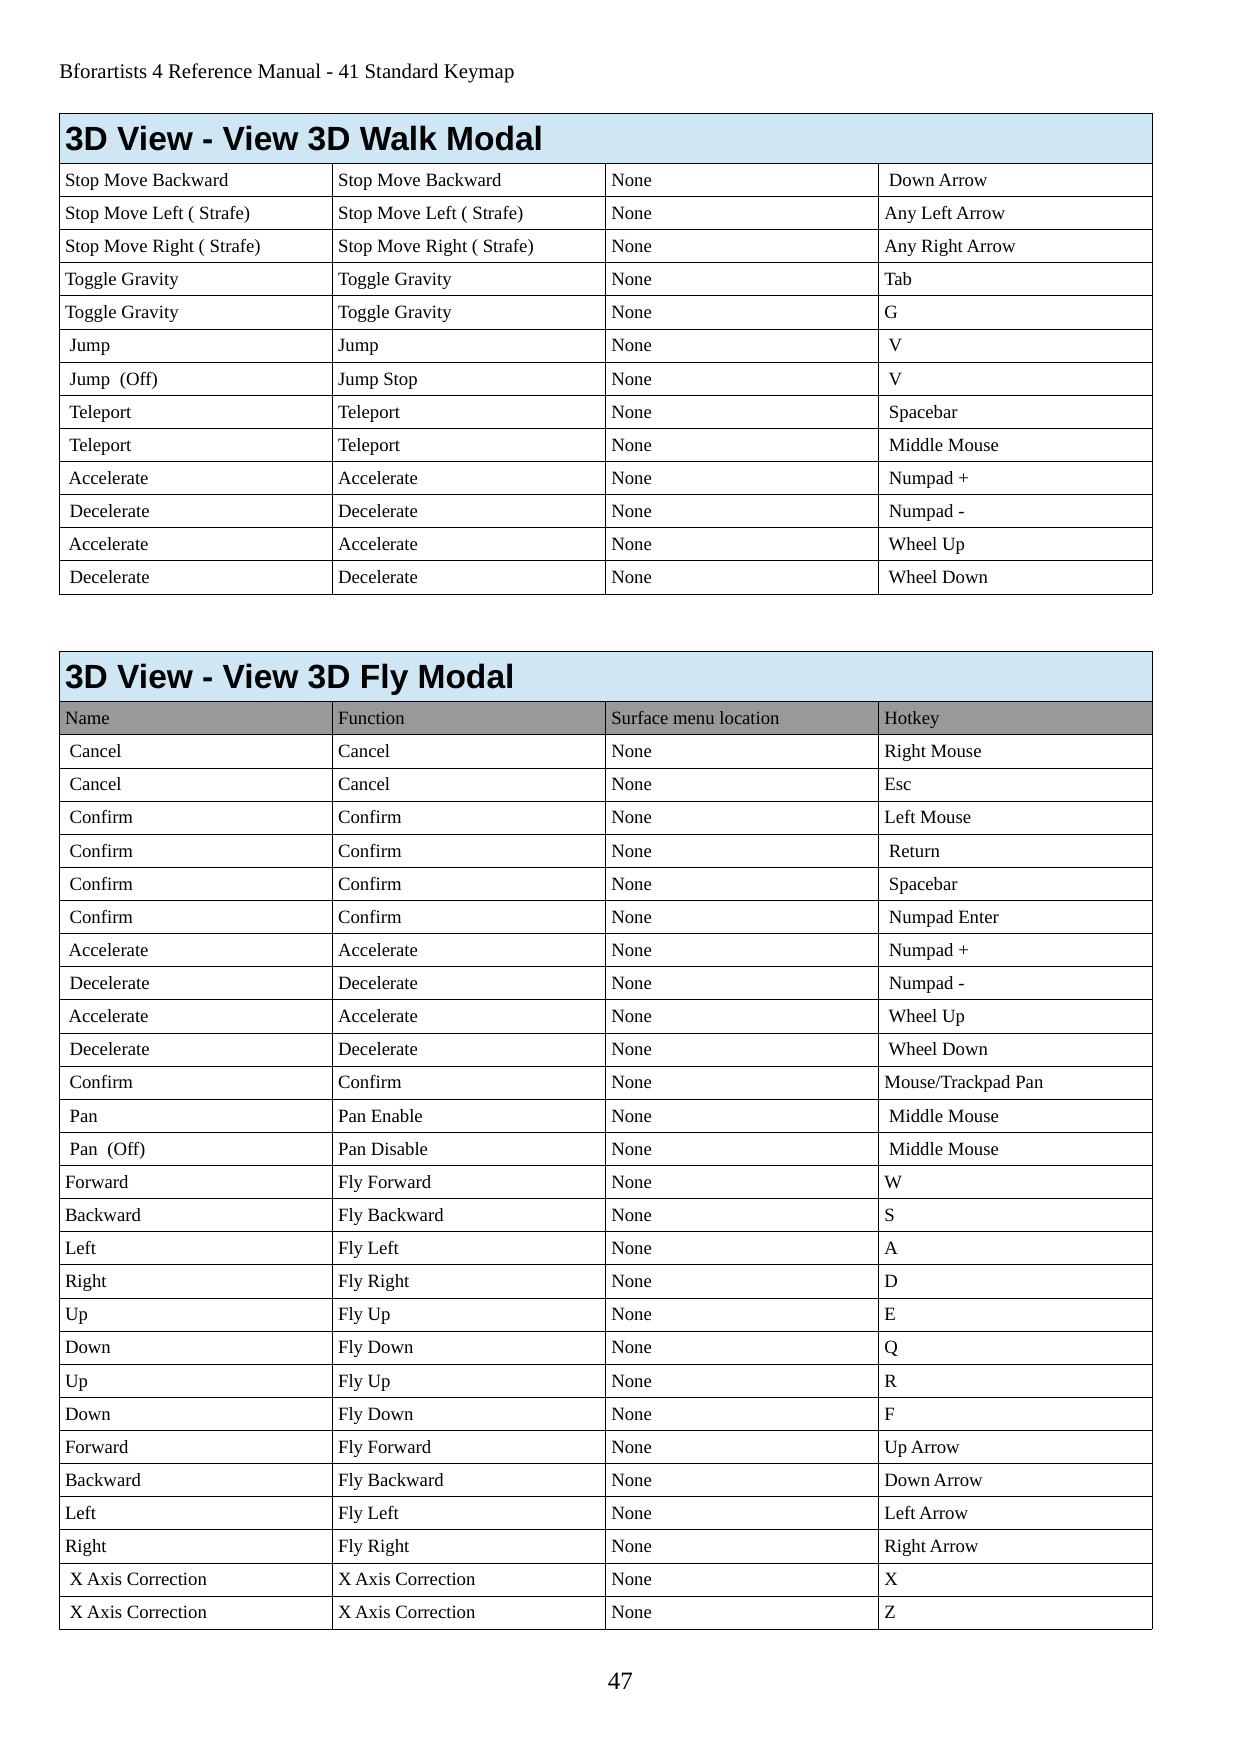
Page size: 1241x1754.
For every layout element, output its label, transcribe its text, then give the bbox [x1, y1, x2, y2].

table_cell Left Arrow [879, 1497, 1152, 1529]
table_cell Wheel Down [879, 1034, 1152, 1066]
table_cell Confirm [60, 1067, 332, 1099]
table_cell None [606, 769, 878, 801]
table_cell None [606, 1232, 878, 1264]
table_cell None [606, 296, 878, 328]
table_cell None [606, 429, 878, 461]
table_cell A [879, 1232, 1152, 1264]
table_cell Confirm [333, 868, 605, 900]
table_cell Mouse/Trackpad Pan [879, 1067, 1152, 1099]
table_cell Accelerate [333, 1000, 605, 1032]
table_cell None [606, 1265, 878, 1297]
table_cell Stop Move Right ( Strafe) [60, 230, 332, 262]
table_cell Decelerate [60, 495, 332, 527]
table_cell Numpad + [879, 462, 1152, 494]
table_cell Z [879, 1597, 1152, 1629]
table_cell None [606, 363, 878, 395]
table_cell Esc [879, 769, 1152, 801]
table_cell None [606, 263, 878, 295]
table_cell Wheel Down [879, 561, 1152, 593]
table_cell Stop Move Backward [333, 164, 605, 196]
table_cell Confirm [333, 1067, 605, 1099]
table_cell None [606, 462, 878, 494]
table_cell Cancel [333, 769, 605, 801]
table_cell Left Mouse [879, 802, 1152, 834]
table_cell Fly Down [333, 1398, 605, 1430]
table_cell Cancel [333, 735, 605, 767]
table_cell Backward [60, 1199, 332, 1231]
table_cell Jump [333, 330, 605, 362]
table_cell None [606, 1000, 878, 1032]
table_cell None [606, 1497, 878, 1529]
table_cell W [879, 1166, 1152, 1198]
table_cell Decelerate [333, 967, 605, 999]
table_header 3D View - View 3D Fly Modal [60, 652, 1152, 701]
table_cell Up [60, 1365, 332, 1397]
table_cell Q [879, 1332, 1152, 1364]
table_cell None [606, 197, 878, 229]
table_cell None [606, 1597, 878, 1629]
table_cell Jump Stop [333, 363, 605, 395]
table_cell None [606, 1199, 878, 1231]
table_cell Teleport [333, 396, 605, 428]
table_cell Pan Enable [333, 1100, 605, 1132]
table_cell Decelerate [60, 561, 332, 593]
table_cell None [606, 495, 878, 527]
table_cell None [606, 1464, 878, 1496]
table_cell None [606, 1133, 878, 1165]
table_cell Up Arrow [879, 1431, 1152, 1463]
table_cell Left [60, 1232, 332, 1264]
table_cell Confirm [333, 835, 605, 867]
table_cell Toggle Gravity [60, 263, 332, 295]
table_cell Up [60, 1299, 332, 1331]
table_cell Decelerate [333, 561, 605, 593]
table_cell None [606, 1332, 878, 1364]
table_cell Numpad - [879, 495, 1152, 527]
table_cell None [606, 1034, 878, 1066]
table_cell Function [333, 702, 605, 734]
table_cell Fly Backward [333, 1464, 605, 1496]
table_cell Accelerate [333, 934, 605, 966]
table_cell None [606, 934, 878, 966]
table_cell Forward [60, 1431, 332, 1463]
table_cell Fly Up [333, 1365, 605, 1397]
table_cell Confirm [333, 901, 605, 933]
table_cell S [879, 1199, 1152, 1231]
table_cell None [606, 1365, 878, 1397]
table_cell Fly Left [333, 1232, 605, 1264]
table_cell Middle Mouse [879, 429, 1152, 461]
table_cell Accelerate [60, 462, 332, 494]
table_cell V [879, 330, 1152, 362]
table_cell None [606, 1398, 878, 1430]
table_cell Numpad Enter [879, 901, 1152, 933]
table_cell Down Arrow [879, 164, 1152, 196]
table_cell Middle Mouse [879, 1100, 1152, 1132]
table_cell Cancel [60, 735, 332, 767]
table_cell D [879, 1265, 1152, 1297]
table_cell Right Arrow [879, 1530, 1152, 1562]
table_cell None [606, 330, 878, 362]
table_cell Toggle Gravity [60, 296, 332, 328]
table_cell Spacebar [879, 868, 1152, 900]
table_cell None [606, 901, 878, 933]
table_cell None [606, 230, 878, 262]
table_cell X Axis Correction [333, 1597, 605, 1629]
table_cell Right [60, 1530, 332, 1562]
table_cell Decelerate [333, 495, 605, 527]
table_cell Decelerate [333, 1034, 605, 1066]
table_cell Accelerate [60, 528, 332, 560]
table_cell None [606, 835, 878, 867]
table_cell Accelerate [60, 1000, 332, 1032]
table_cell Wheel Up [879, 528, 1152, 560]
table_header 3D View - View 3D Walk Modal [60, 114, 1152, 163]
table_cell Numpad + [879, 934, 1152, 966]
table_cell Down [60, 1332, 332, 1364]
table_cell Return [879, 835, 1152, 867]
table_cell Cancel [60, 769, 332, 801]
table_cell Backward [60, 1464, 332, 1496]
table_cell Accelerate [333, 462, 605, 494]
table_cell Spacebar [879, 396, 1152, 428]
table_cell Accelerate [60, 934, 332, 966]
table_cell Fly Forward [333, 1166, 605, 1198]
table_cell X [879, 1564, 1152, 1596]
table_cell Jump [60, 330, 332, 362]
table_cell None [606, 1530, 878, 1562]
table_cell Down Arrow [879, 1464, 1152, 1496]
table_cell Pan (Off) [60, 1133, 332, 1165]
table_cell Any Right Arrow [879, 230, 1152, 262]
table_cell Any Left Arrow [879, 197, 1152, 229]
table_cell Stop Move Left ( Strafe) [333, 197, 605, 229]
table_cell R [879, 1365, 1152, 1397]
table_cell Decelerate [60, 1034, 332, 1066]
table_cell None [606, 735, 878, 767]
table_cell Fly Down [333, 1332, 605, 1364]
table_cell Confirm [60, 802, 332, 834]
table_cell Pan [60, 1100, 332, 1132]
table_cell X Axis Correction [60, 1597, 332, 1629]
table_cell Stop Move Backward [60, 164, 332, 196]
table_cell Wheel Up [879, 1000, 1152, 1032]
table_cell Left [60, 1497, 332, 1529]
table_cell V [879, 363, 1152, 395]
table_cell Right [60, 1265, 332, 1297]
table_cell Fly Left [333, 1497, 605, 1529]
table_cell Jump (Off) [60, 363, 332, 395]
table_cell Confirm [60, 835, 332, 867]
table_cell Toggle Gravity [333, 263, 605, 295]
table_cell None [606, 1067, 878, 1099]
table_cell Forward [60, 1166, 332, 1198]
table_cell None [606, 1431, 878, 1463]
table_cell None [606, 868, 878, 900]
table_cell Middle Mouse [879, 1133, 1152, 1165]
table_cell Down [60, 1398, 332, 1430]
table_cell Right Mouse [879, 735, 1152, 767]
table_cell G [879, 296, 1152, 328]
table_cell None [606, 396, 878, 428]
table_cell None [606, 1166, 878, 1198]
table_cell None [606, 1100, 878, 1132]
table_cell Tab [879, 263, 1152, 295]
table_cell X Axis Correction [60, 1564, 332, 1596]
table_cell None [606, 967, 878, 999]
table_cell None [606, 1564, 878, 1596]
table_cell X Axis Correction [333, 1564, 605, 1596]
table_cell Stop Move Right ( Strafe) [333, 230, 605, 262]
table_cell Fly Right [333, 1530, 605, 1562]
table_cell None [606, 528, 878, 560]
table_cell Fly Forward [333, 1431, 605, 1463]
table_cell Surface menu location [606, 702, 878, 734]
table_cell Confirm [60, 901, 332, 933]
table_cell Fly Backward [333, 1199, 605, 1231]
table_cell F [879, 1398, 1152, 1430]
table_cell Stop Move Left ( Strafe) [60, 197, 332, 229]
table_cell Teleport [333, 429, 605, 461]
table_cell Name [60, 702, 332, 734]
table_cell Teleport [60, 429, 332, 461]
table_cell Decelerate [60, 967, 332, 999]
table_cell Accelerate [333, 528, 605, 560]
table_cell Fly Right [333, 1265, 605, 1297]
table_cell E [879, 1299, 1152, 1331]
table_cell Pan Disable [333, 1133, 605, 1165]
table_cell Confirm [333, 802, 605, 834]
table_cell Fly Up [333, 1299, 605, 1331]
table_cell None [606, 802, 878, 834]
table_cell Toggle Gravity [333, 296, 605, 328]
table_cell None [606, 1299, 878, 1331]
table_cell None [606, 561, 878, 593]
table_cell Hotkey [879, 702, 1152, 734]
table_cell Numpad - [879, 967, 1152, 999]
table_cell Confirm [60, 868, 332, 900]
table_cell Teleport [60, 396, 332, 428]
table_cell None [606, 164, 878, 196]
